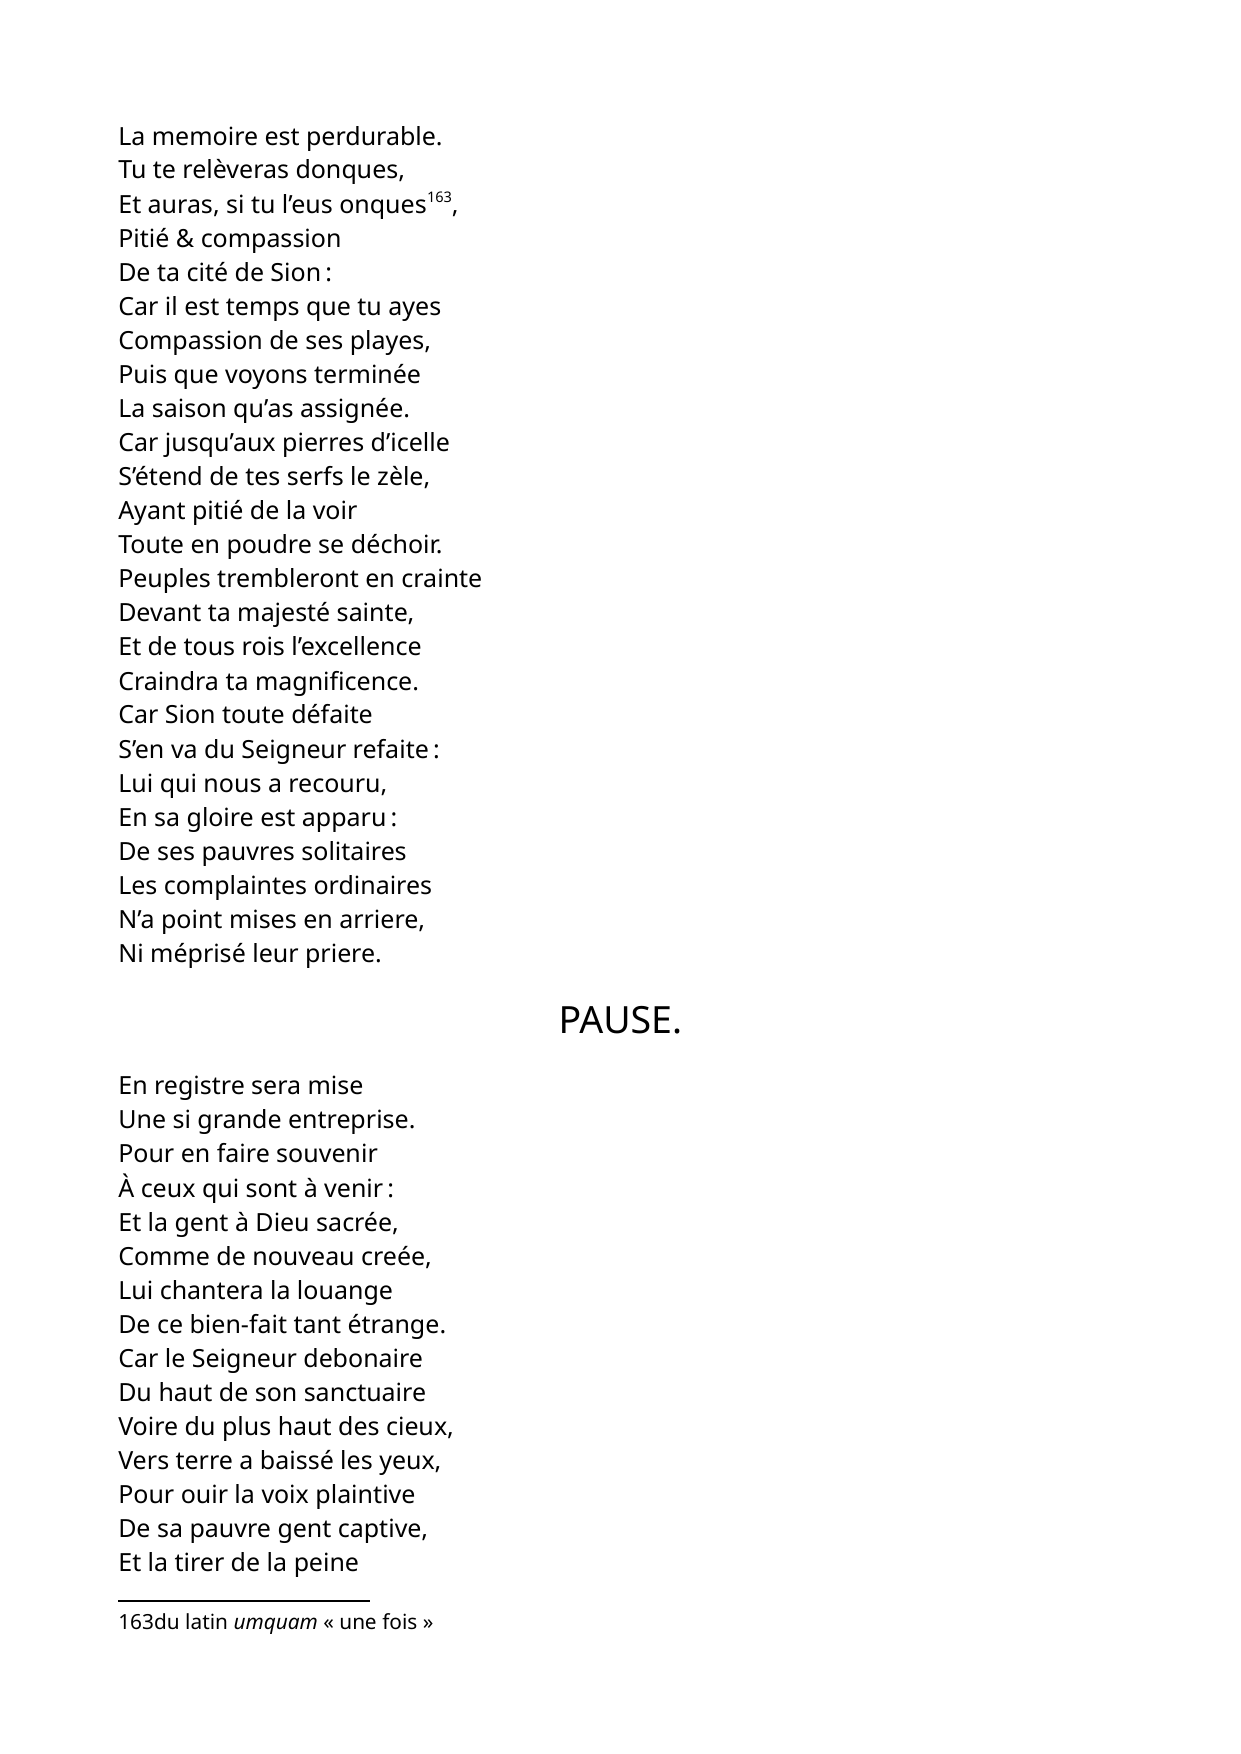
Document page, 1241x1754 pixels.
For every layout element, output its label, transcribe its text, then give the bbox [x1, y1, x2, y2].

text S’étend de tes serfs le zèle, [118, 459, 1122, 493]
text Car le Seigneur debonaire [118, 1341, 1122, 1374]
text N’a point mises en arriere, [118, 902, 1122, 936]
text De ta cité de Sion : [118, 254, 1122, 288]
text Du haut de son sanctuaire [118, 1374, 1122, 1409]
text En registre sera mise [118, 1068, 1122, 1102]
text En sa gloire est apparu : [118, 799, 1122, 833]
text Pour en faire souvenir [118, 1136, 1122, 1170]
text Comme de nouveau creée, [118, 1238, 1122, 1272]
text Voire du plus haut des cieux, [118, 1409, 1122, 1443]
text Peuples trembleront en crainte [118, 561, 1122, 595]
text Ni méprisé leur priere. [118, 936, 1122, 970]
text De sa pauvre gent captive, [118, 1511, 1122, 1545]
text Puis que voyons terminée [118, 357, 1122, 391]
text Et auras, si tu l’eus onques, [118, 186, 1122, 220]
text De ce bien-fait tant étrange. [118, 1306, 1122, 1341]
text Pour ouir la voix plaintive [118, 1477, 1122, 1511]
text Ayant pitié de la voir [118, 493, 1122, 527]
text Car il est temps que tu ayes [118, 288, 1122, 322]
text Lui chantera la louange [118, 1272, 1122, 1306]
text De ses pauvres solitaires [118, 833, 1122, 867]
text Devant ta majesté sainte, [118, 595, 1122, 629]
text Une si grande entreprise. [118, 1102, 1122, 1136]
text La memoire est perdurable. [118, 118, 1122, 152]
text S’en va du Seigneur refaite : [118, 731, 1122, 765]
text Et la gent à Dieu sacrée, [118, 1204, 1122, 1238]
text Car Sion toute défaite [118, 697, 1122, 731]
text Vers terre a baissé les yeux, [118, 1443, 1122, 1477]
text La saison qu’as assignée. [118, 391, 1122, 425]
text PAUSE. [118, 993, 1122, 1044]
text Craindra ta magnificence. [118, 663, 1122, 697]
text À ceux qui sont à venir : [118, 1170, 1122, 1204]
text Et la tirer de la peine [118, 1545, 1122, 1579]
text Compassion de ses playes, [118, 322, 1122, 357]
text Pitié & compassion [118, 220, 1122, 254]
text Car jusqu’aux pierres d’icelle [118, 425, 1122, 459]
text Toute en poudre se déchoir. [118, 527, 1122, 561]
text Lui qui nous a recouru, [118, 765, 1122, 799]
text Tu te relèveras donques, [118, 152, 1122, 186]
text du latin umquam « une fois » [118, 1607, 1122, 1636]
text Les complaintes ordinaires [118, 867, 1122, 902]
text Et de tous rois l’excellence [118, 629, 1122, 663]
